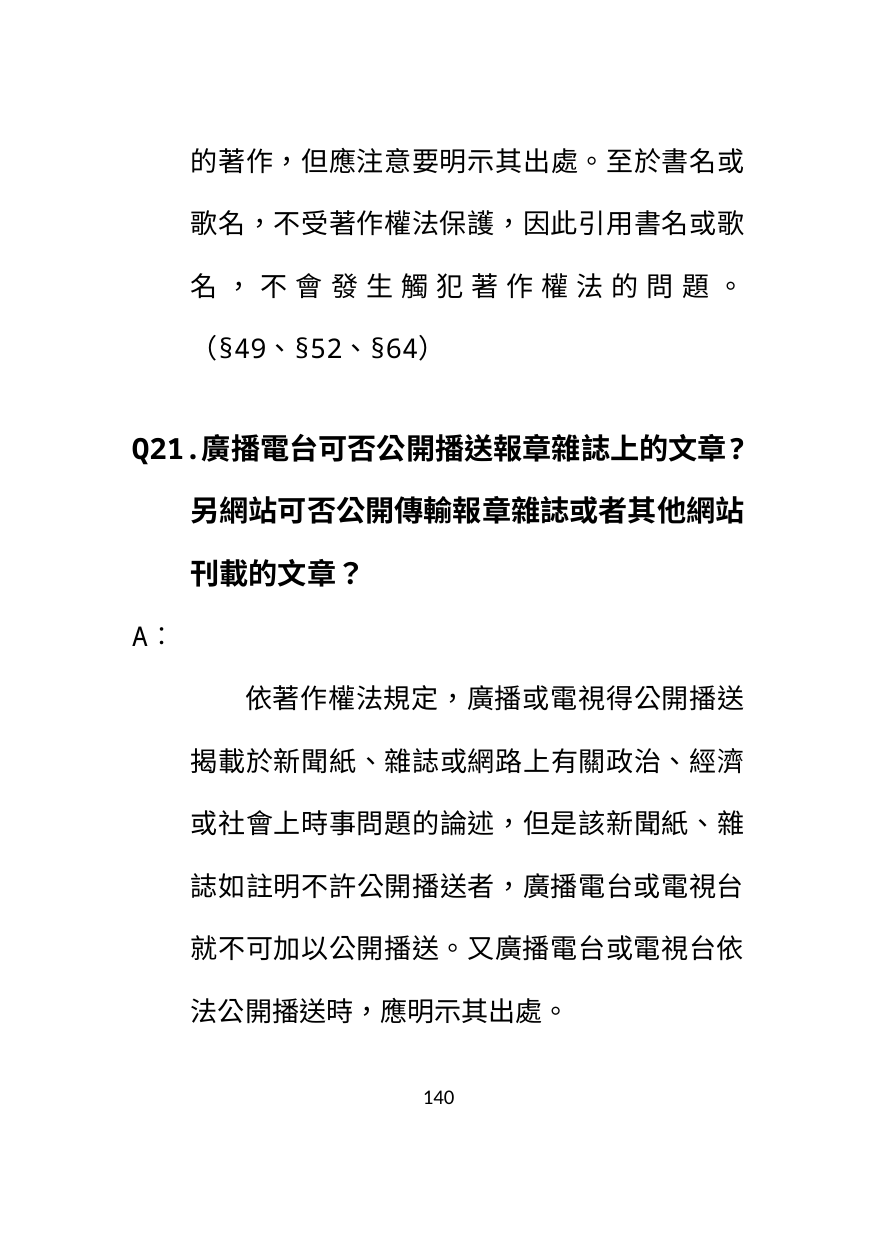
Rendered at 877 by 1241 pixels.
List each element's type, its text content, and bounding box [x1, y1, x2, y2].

subtitle 依著作權法規定，廣播或電視得公開播送揭載於新聞紙、雜誌或網路上有關政治、經濟或社會上時事問題的論述，但是該新聞紙、雜誌如註明不許公開播送者，廣播電台或電視台就不可加以公開播送。又廣播電台或電視台依法公開播送時，應明示其出處。 [191, 655, 745, 1030]
subtitle 的著作，但應注意要明示其出處。至於書名或歌名，不受著作權法保護，因此引用書名或歌名，不會發生觸犯著作權法的問題。（§49、§52、§64） [191, 117, 745, 367]
text A︰ [132, 592, 745, 655]
text Q21.廣播電台可否公開播送報章雜誌上的文章?另網站可否公開傳輸報章雜誌或者其他網站刊載的文章？ [132, 405, 745, 592]
